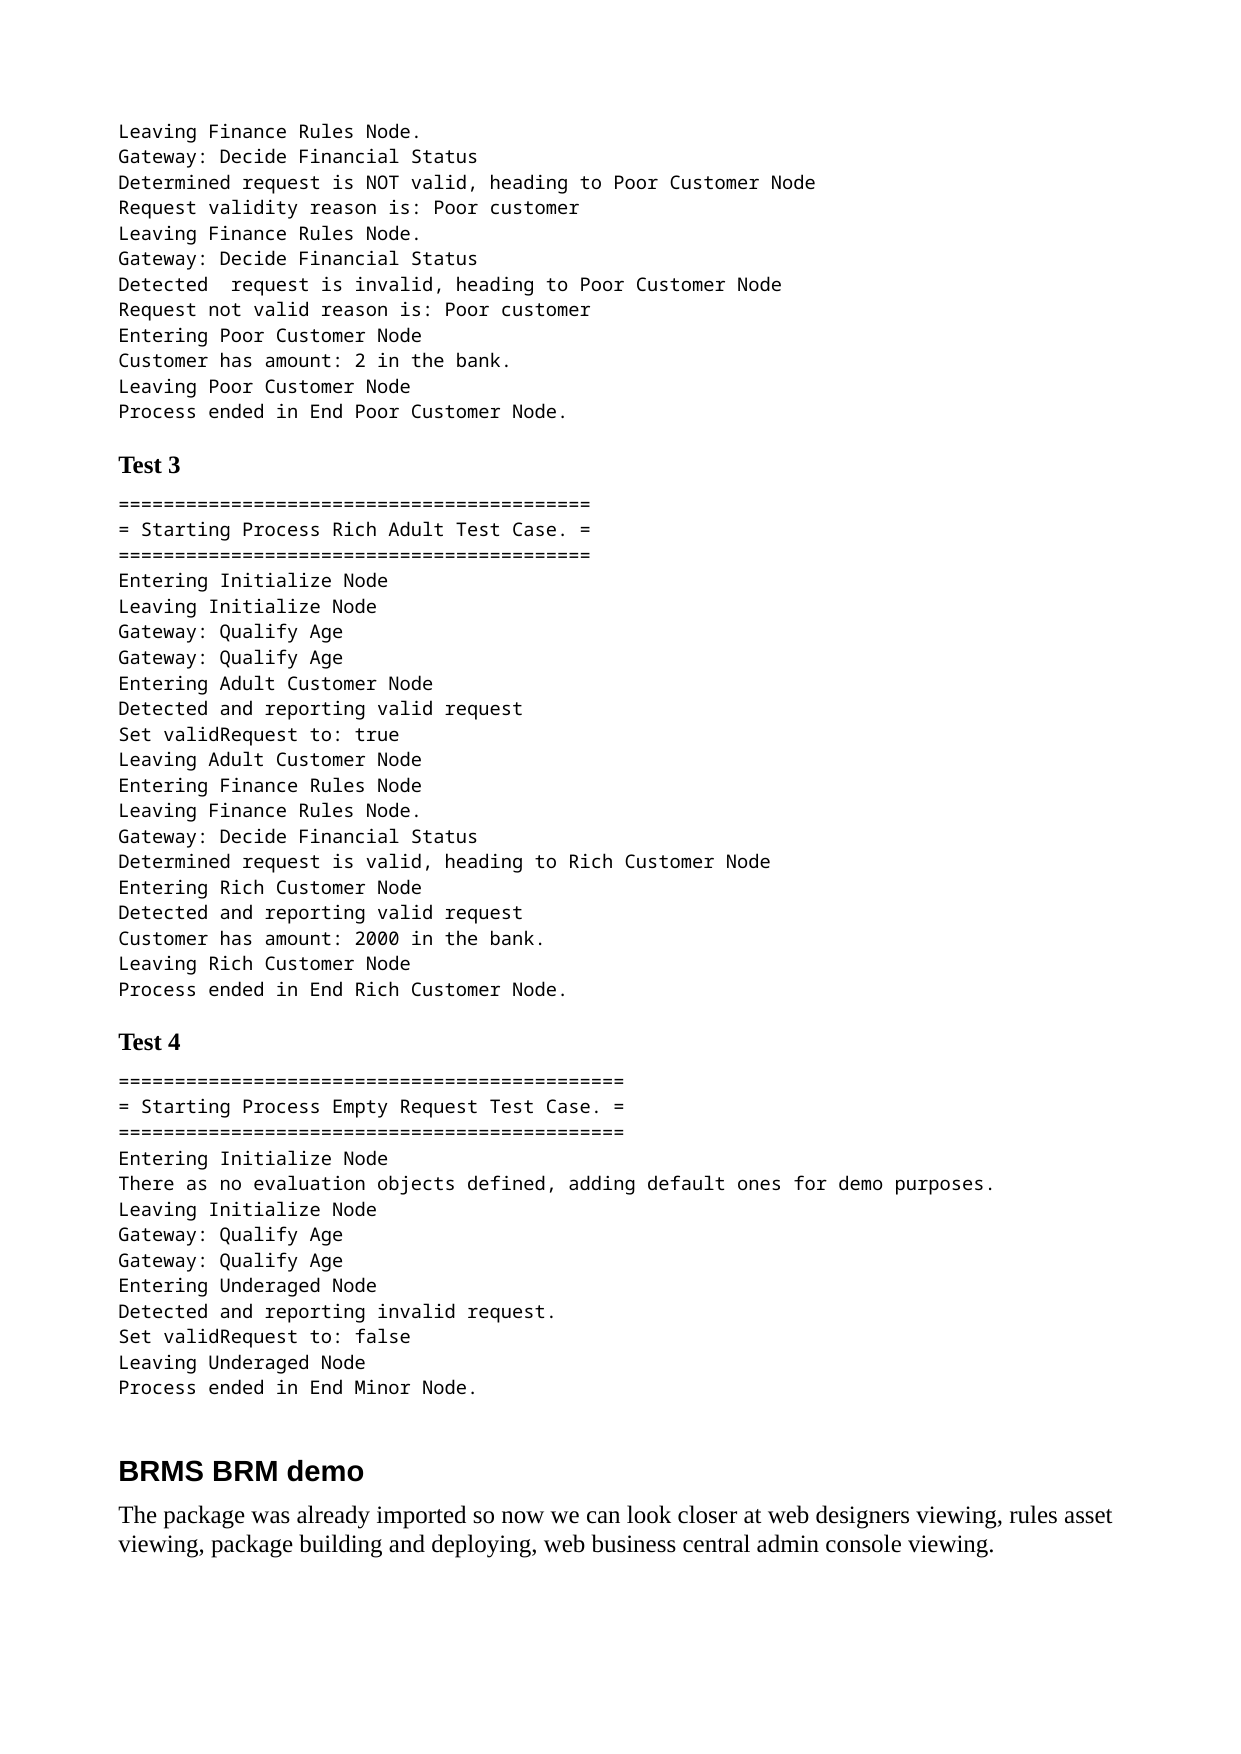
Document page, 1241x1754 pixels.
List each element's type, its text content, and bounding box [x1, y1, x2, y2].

text Entering Underaged Node [118, 1272, 1122, 1298]
text Entering Initialize Node [118, 568, 1122, 593]
text Entering Adult Customer Node [118, 670, 1122, 695]
text There as no evaluation objects defined, adding default ones for demo purposes. [118, 1170, 1122, 1196]
text Leaving Rich Customer Node [118, 951, 1122, 976]
text Customer has amount: 2000 in the bank. [118, 925, 1122, 951]
text Set validRequest to: true [118, 721, 1122, 746]
text = Starting Process Rich Adult Test Case. = [118, 517, 1122, 542]
text The package was already imported so now we can look closer at web designers viewing, rules asset viewing, package building and deploying, web business central admin console viewing. [118, 1500, 1122, 1557]
text Request not valid reason is: Poor customer [118, 297, 1122, 322]
text Test 4 [118, 1027, 1122, 1056]
text Set validRequest to: false [118, 1323, 1122, 1349]
text Process ended in End Rich Customer Node. [118, 976, 1122, 1002]
text Process ended in End Minor Node. [118, 1374, 1122, 1400]
text Entering Rich Customer Node [118, 874, 1122, 899]
text Gateway: Qualify Age [118, 1221, 1122, 1247]
text Leaving Adult Customer Node [118, 746, 1122, 772]
text = Starting Process Empty Request Test Case. = [118, 1094, 1122, 1119]
text Determined request is valid, heading to Rich Customer Node [118, 848, 1122, 874]
subtitle BRMS BRM demo [118, 1454, 1122, 1487]
text Leaving Initialize Node [118, 593, 1122, 619]
text Leaving Poor Customer Node [118, 373, 1122, 399]
text ============================================= [118, 1068, 1122, 1094]
text Request validity reason is: Poor customer [118, 195, 1122, 220]
text ========================================== [118, 542, 1122, 568]
text Gateway: Qualify Age [118, 1247, 1122, 1272]
text Test 3 [118, 450, 1122, 479]
text Detected and reporting valid request [118, 899, 1122, 925]
text Determined request is NOT valid, heading to Poor Customer Node [118, 169, 1122, 195]
text Entering Poor Customer Node [118, 322, 1122, 348]
text Gateway: Qualify Age [118, 619, 1122, 644]
text Customer has amount: 2 in the bank. [118, 348, 1122, 373]
text Entering Initialize Node [118, 1145, 1122, 1170]
text Detected and reporting invalid request. [118, 1298, 1122, 1323]
text Gateway: Decide Financial Status [118, 246, 1122, 271]
text Leaving Initialize Node [118, 1196, 1122, 1221]
text Leaving Underaged Node [118, 1349, 1122, 1374]
text Leaving Finance Rules Node. [118, 797, 1122, 823]
text Leaving Finance Rules Node. [118, 118, 1122, 144]
text Gateway: Decide Financial Status [118, 823, 1122, 848]
text Gateway: Decide Financial Status [118, 144, 1122, 169]
text Gateway: Qualify Age [118, 644, 1122, 670]
text Entering Finance Rules Node [118, 772, 1122, 797]
text Detected and reporting valid request [118, 695, 1122, 721]
text Leaving Finance Rules Node. [118, 220, 1122, 246]
text Detected request is invalid, heading to Poor Customer Node [118, 271, 1122, 297]
text ========================================== [118, 491, 1122, 517]
text ============================================= [118, 1119, 1122, 1145]
text Process ended in End Poor Customer Node. [118, 399, 1122, 424]
